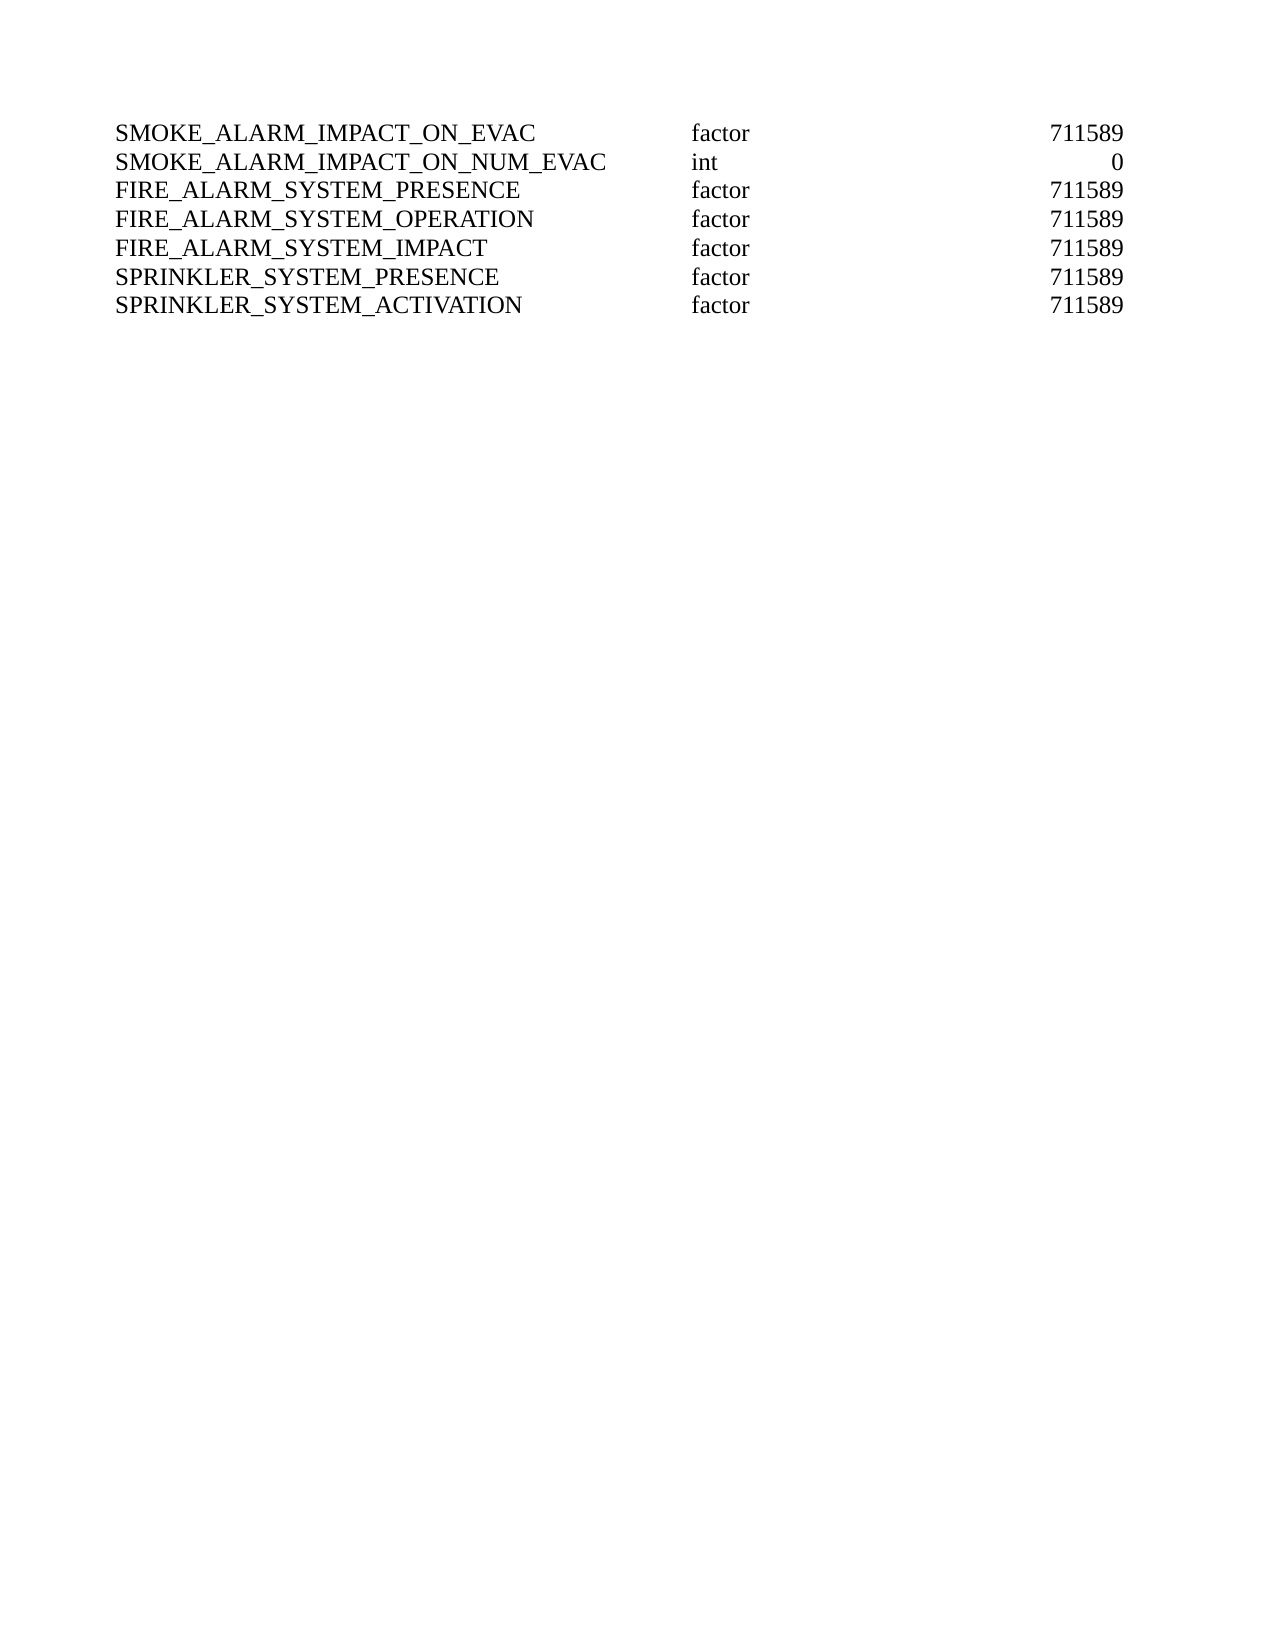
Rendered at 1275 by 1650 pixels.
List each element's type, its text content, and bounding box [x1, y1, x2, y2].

table_cell 711589 [1008, 233, 1127, 262]
table_cell 711589 [1008, 291, 1127, 319]
table_cell factor [688, 118, 917, 147]
table_cell 711589 [1008, 176, 1127, 204]
table_cell FIRE_ALARM_SYSTEM_PRESENCE [112, 176, 688, 204]
table_cell factor [688, 204, 917, 233]
table_cell FIRE_ALARM_SYSTEM_IMPACT [112, 233, 688, 262]
table_cell SPRINKLER_SYSTEM_PRESENCE [112, 262, 688, 291]
table_cell SPRINKLER_SYSTEM_ACTIVATION [112, 291, 688, 319]
table_cell factor [688, 262, 917, 291]
table_cell 711589 [1008, 118, 1127, 147]
table_cell factor [688, 176, 917, 204]
table_cell 711589 [1008, 262, 1127, 291]
table_cell [917, 204, 1008, 233]
table_cell FIRE_ALARM_SYSTEM_OPERATION [112, 204, 688, 233]
table_cell SMOKE_ALARM_IMPACT_ON_NUM_EVAC [112, 147, 688, 176]
table_cell factor [688, 233, 917, 262]
table_cell [917, 176, 1008, 204]
table_cell [917, 233, 1008, 262]
table_cell factor [688, 291, 917, 319]
table_cell 711589 [1008, 204, 1127, 233]
table_cell 0 [1008, 147, 1127, 176]
table_cell [917, 291, 1008, 319]
table_cell [917, 118, 1008, 147]
table_cell [917, 262, 1008, 291]
table_cell [917, 147, 1008, 176]
table_cell int [688, 147, 917, 176]
table_cell SMOKE_ALARM_IMPACT_ON_EVAC [112, 118, 688, 147]
